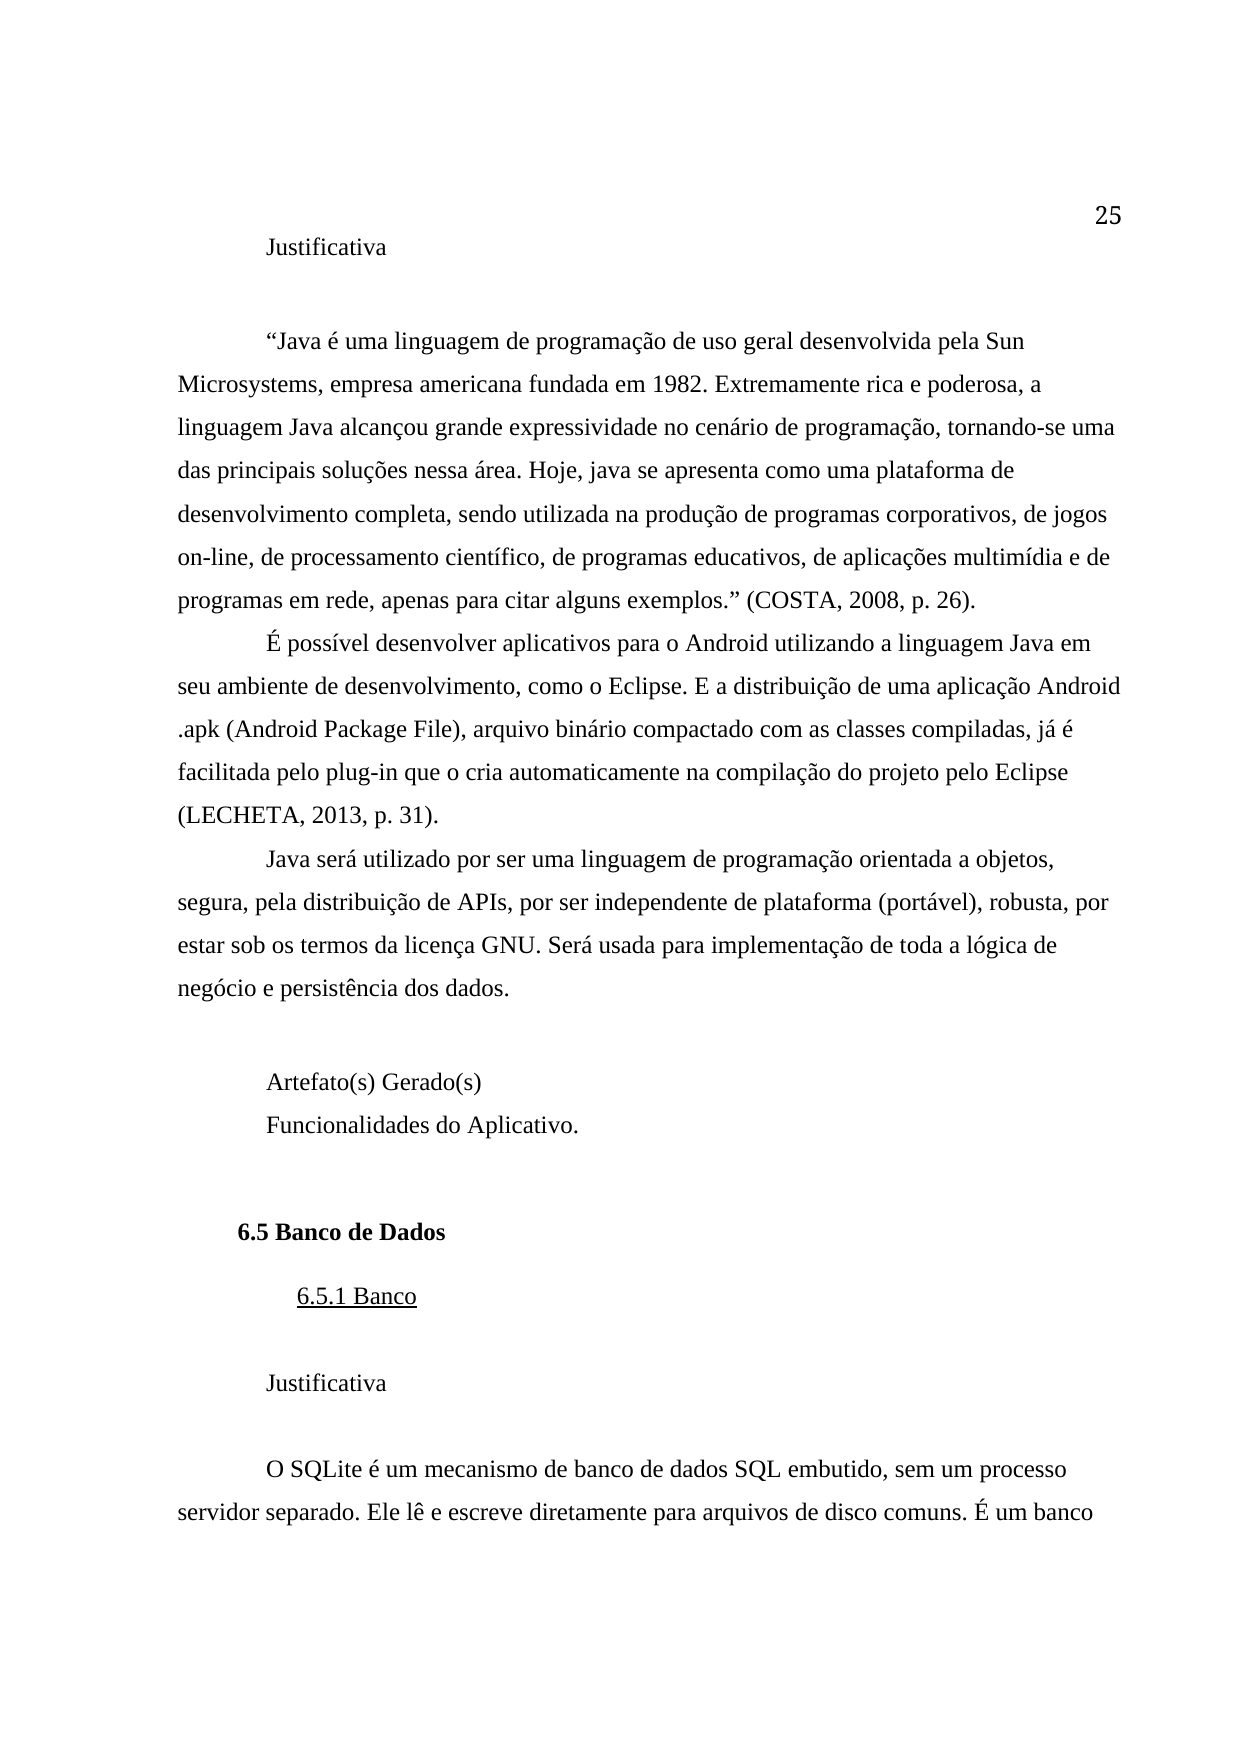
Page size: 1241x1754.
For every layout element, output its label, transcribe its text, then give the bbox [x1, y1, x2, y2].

subtitle 6.5.1 Banco [222, 1281, 1122, 1310]
text O SQLite é um mecanismo de banco de dados SQL embutido, sem um processo servidor separado. Ele lê e escreve diretamente para arquivos de disco comuns. É um banco [177, 1454, 1122, 1526]
subtitle 6.5 Banco de Dados [207, 1217, 1122, 1246]
text Justificativa [177, 1368, 1122, 1396]
text Artefato(s) Gerado(s) [177, 1067, 1122, 1096]
text É possível desenvolver aplicativos para o Android utilizando a linguagem Java em seu ambiente de desenvolvimento, como o Eclipse. E a distribuição de uma aplicação Android .apk (Android Package File), arquivo binário compactado com as classes compiladas, já é facilitada pelo plug-in que o cria automaticamente na compilação do projeto pelo Eclipse (LECHETA, 2013, p. 31). [177, 628, 1122, 829]
text Justificativa [177, 232, 1122, 261]
text Java será utilizado por ser uma linguagem de programação orientada a objetos, segura, pela distribuição de APIs, por ser independente de plataforma (portável), robusta, por estar sob os termos da licença GNU. Será usada para implementação de toda a lógica de negócio e persistência dos dados. [177, 844, 1122, 1002]
text Funcionalidades do Aplicativo. [177, 1110, 1122, 1139]
text “Java é uma linguagem de programação de uso geral desenvolvida pela Sun Microsystems, empresa americana fundada em 1982. Extremamente rica e poderosa, a linguagem Java alcançou grande expressividade no cenário de programação, tornando-se uma das principais soluções nessa área. Hoje, java se apresenta como uma plataforma de desenvolvimento completa, sendo utilizada na produção de programas corporativos, de jogos on-line, de processamento científico, de programas educativos, de aplicações multimídia e de programas em rede, apenas para citar alguns exemplos.” (COSTA, 2008, p. 26). [177, 326, 1122, 614]
